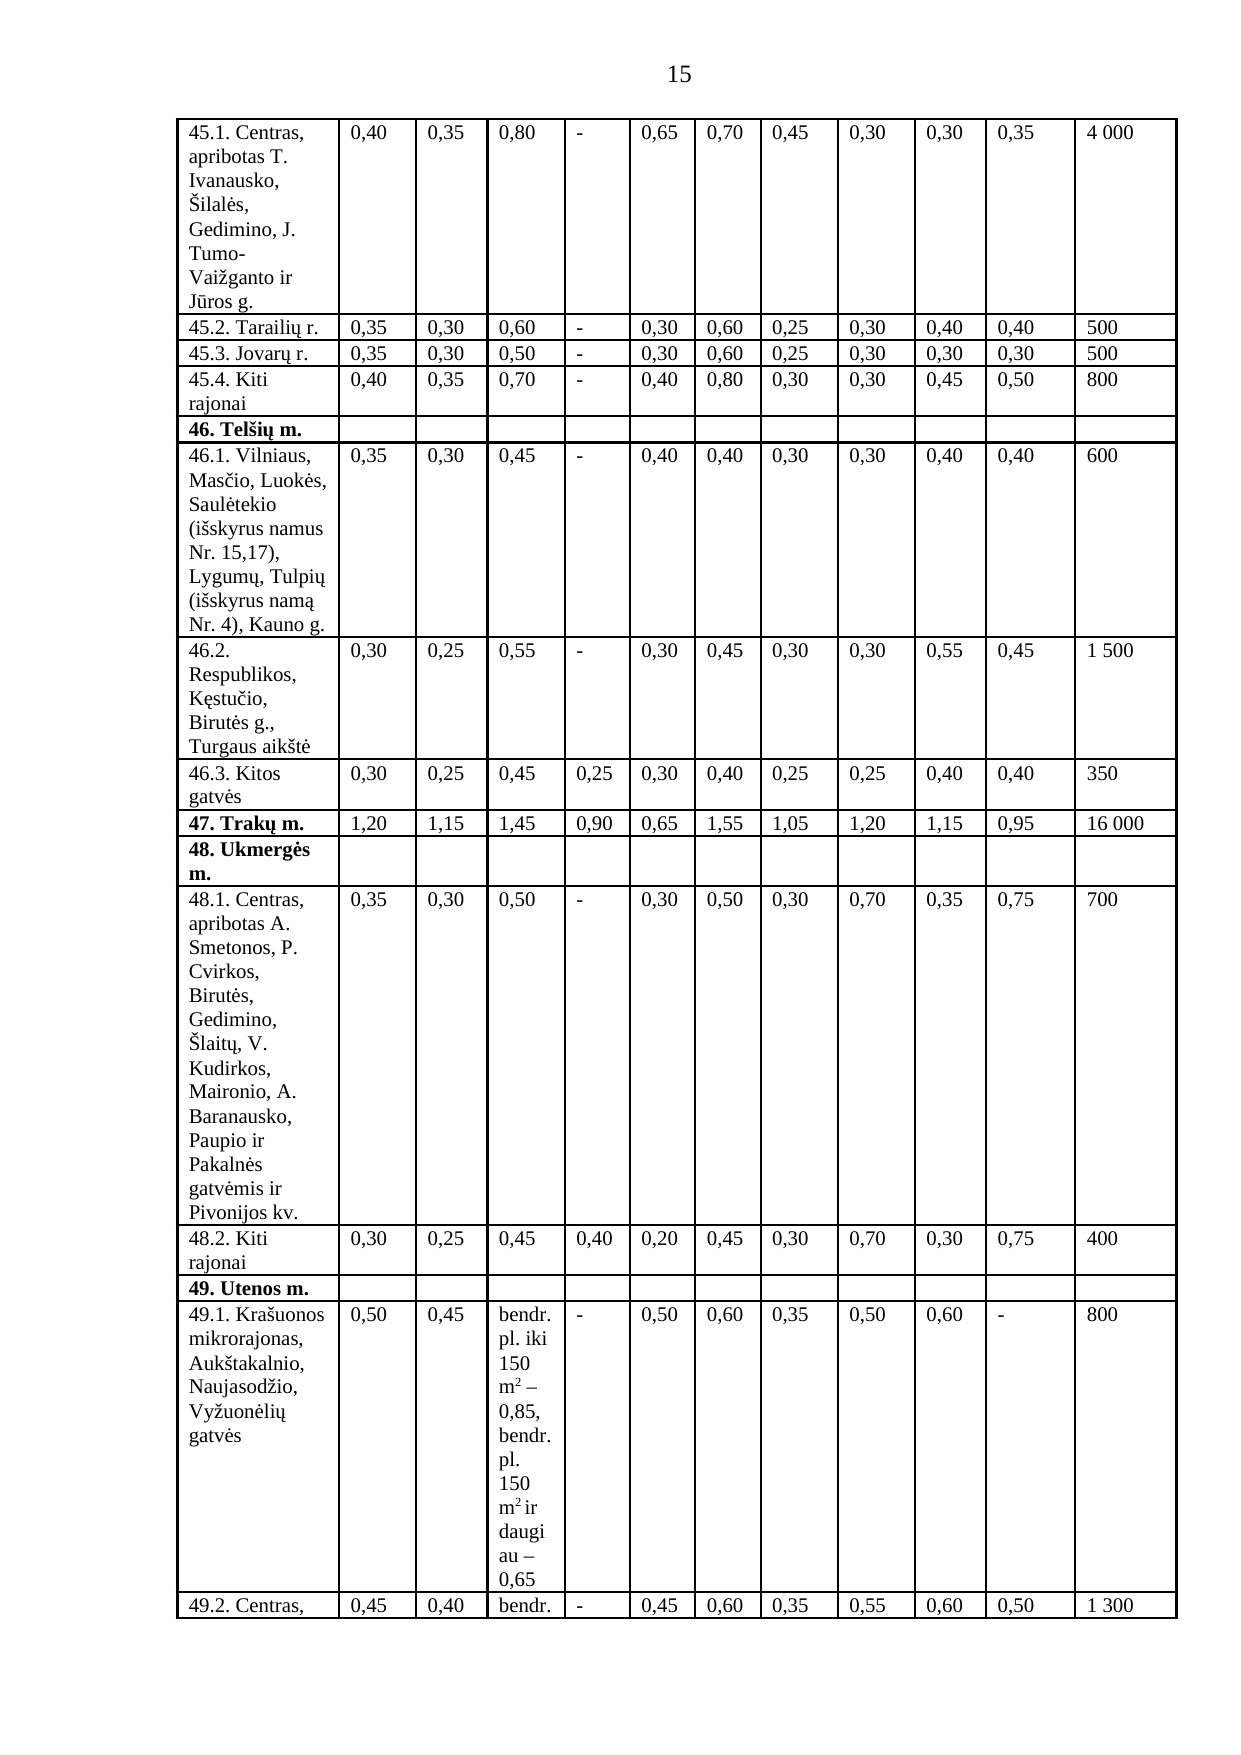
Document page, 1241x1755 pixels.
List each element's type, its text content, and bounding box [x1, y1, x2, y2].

table_cell 0,90 [566, 811, 629, 835]
table_cell [762, 417, 837, 441]
table_cell 0,30 [340, 760, 415, 808]
table_cell 0,30 [631, 315, 694, 339]
table_cell 0,70 [839, 1226, 914, 1274]
table_cell 0,40 [916, 444, 985, 636]
table_cell 0,70 [696, 120, 760, 313]
table_cell [489, 417, 564, 441]
table_cell 0,55 [916, 638, 985, 758]
table_cell 0,60 [916, 1302, 985, 1591]
table_cell [417, 837, 486, 885]
table_cell 1,15 [417, 811, 486, 835]
table_cell 0,40 [696, 760, 760, 808]
table_cell 1,45 [489, 811, 564, 835]
table_cell 0,30 [762, 638, 837, 758]
table_cell 0,40 [987, 444, 1074, 636]
table_cell 0,25 [417, 1226, 486, 1274]
table_cell [489, 1276, 564, 1300]
table_cell 800 [1076, 1302, 1175, 1591]
table_cell [489, 837, 564, 885]
table_cell 0,75 [987, 887, 1074, 1224]
table_cell [916, 1276, 985, 1300]
table_cell 0,30 [417, 444, 486, 636]
table_cell 0,35 [417, 120, 486, 313]
table_cell 350 [1076, 760, 1175, 808]
table_cell 0,70 [489, 367, 564, 415]
table_cell 1,20 [839, 811, 914, 835]
table_cell [987, 1276, 1074, 1300]
table_cell 0,30 [916, 120, 985, 313]
table_cell 0,40 [987, 315, 1074, 339]
table_cell 47. Trakų m. [179, 811, 338, 835]
table_cell 0,30 [340, 638, 415, 758]
table_cell 46.3. Kitos gatvės [179, 760, 338, 808]
table_cell 0,45 [340, 1593, 415, 1617]
table_cell [839, 837, 914, 885]
table_cell 0,65 [631, 811, 694, 835]
table_cell 1 300 [1076, 1593, 1175, 1617]
table_cell - [566, 444, 629, 636]
table_cell 16 000 [1076, 811, 1175, 835]
table_cell 0,40 [340, 120, 415, 313]
table_cell [916, 837, 985, 885]
table_cell - [566, 120, 629, 313]
table_cell [696, 417, 760, 441]
table_cell 500 [1076, 315, 1175, 339]
table_cell [340, 1276, 415, 1300]
table_cell 0,40 [566, 1226, 629, 1274]
table_cell 1,20 [340, 811, 415, 835]
table_cell 0,55 [839, 1593, 914, 1617]
table_cell 0,30 [340, 1226, 415, 1274]
table_cell 0,35 [340, 315, 415, 339]
table_cell [631, 417, 694, 441]
table_cell 0,35 [340, 341, 415, 365]
table_cell 0,75 [987, 1226, 1074, 1274]
table_cell 0,55 [489, 638, 564, 758]
table_cell 0,70 [839, 887, 914, 1224]
table_cell 800 [1076, 367, 1175, 415]
table_cell 0,60 [916, 1593, 985, 1617]
table_cell - [987, 1302, 1074, 1591]
table_cell 0,40 [916, 315, 985, 339]
table_cell [631, 1276, 694, 1300]
table_cell [987, 837, 1074, 885]
table_cell 0,30 [916, 1226, 985, 1274]
table_cell 0,50 [489, 887, 564, 1224]
table_cell 0,35 [340, 444, 415, 636]
table_cell 0,60 [696, 341, 760, 365]
table_cell 0,30 [916, 341, 985, 365]
table_cell [417, 417, 486, 441]
table_cell 4 000 [1076, 120, 1175, 313]
table_cell 0,40 [631, 367, 694, 415]
table_cell [631, 837, 694, 885]
table_cell 1,15 [916, 811, 985, 835]
table_cell - [566, 341, 629, 365]
table_cell 0,35 [916, 887, 985, 1224]
table_cell [839, 1276, 914, 1300]
table_cell [839, 417, 914, 441]
table_cell 45.3. Jovarų r. [179, 341, 338, 365]
table_cell 0,45 [489, 1226, 564, 1274]
table_cell 0,40 [340, 367, 415, 415]
table_cell 0,30 [839, 638, 914, 758]
table_cell 0,40 [417, 1593, 486, 1617]
table_cell 0,50 [489, 341, 564, 365]
table_cell 0,40 [916, 760, 985, 808]
table_cell 0,60 [696, 1593, 760, 1617]
table_cell 0,35 [340, 887, 415, 1224]
table_cell 0,45 [916, 367, 985, 415]
table_cell 0,25 [762, 341, 837, 365]
table_cell 0,45 [762, 120, 837, 313]
table_cell 0,35 [987, 120, 1074, 313]
table_cell 46.2. Respublikos, Kęstučio, Birutės g., Turgaus aikštė [179, 638, 338, 758]
table_cell - [566, 1593, 629, 1617]
table_cell 700 [1076, 887, 1175, 1224]
table_cell 0,30 [839, 341, 914, 365]
table_cell - [566, 638, 629, 758]
table_cell 49. Utenos m. [179, 1276, 338, 1300]
table_cell 0,45 [489, 444, 564, 636]
table_cell 0,50 [987, 367, 1074, 415]
table_cell [1076, 417, 1175, 441]
table_cell [340, 417, 415, 441]
table_cell 0,30 [417, 315, 486, 339]
table_cell 48.1. Centras, apribotas A. Smetonos, P. Cvirkos, Birutės, Gedimino, Šlaitų, V. Kudirkos, Maironio, A. Baranausko, Paupio ir Pakalnės gatvėmis ir Pivonijos kv. [179, 887, 338, 1224]
table_cell 0,30 [417, 887, 486, 1224]
table_cell [987, 417, 1074, 441]
table_cell 0,50 [631, 1302, 694, 1591]
table_cell 0,20 [631, 1226, 694, 1274]
table_cell 0,45 [489, 760, 564, 808]
table_cell [696, 837, 760, 885]
table_cell 45.1. Centras, apribotas T. Ivanausko, Šilalės, Gedimino, J. Tumo-Vaižganto ir Jūros g. [179, 120, 338, 313]
table_cell 0,65 [631, 120, 694, 313]
table_cell 0,30 [417, 341, 486, 365]
table_cell [696, 1276, 760, 1300]
table_cell [762, 837, 837, 885]
table_cell 0,30 [631, 760, 694, 808]
table_cell - [566, 315, 629, 339]
table_cell 0,60 [489, 315, 564, 339]
table_cell 0,30 [631, 638, 694, 758]
table_cell 0,30 [631, 341, 694, 365]
table_cell 0,40 [987, 760, 1074, 808]
table_cell 45.2. Tarailių r. [179, 315, 338, 339]
table_cell 0,50 [839, 1302, 914, 1591]
table_cell 0,25 [566, 760, 629, 808]
table_cell 0,35 [762, 1302, 837, 1591]
table_cell [340, 837, 415, 885]
table_cell 0,95 [987, 811, 1074, 835]
table_cell bendr. pl. iki 150 m2 – 0,85, bendr. pl. 150 m2 ir daugiau – 0,65 [489, 1302, 564, 1591]
table_cell 0,30 [839, 367, 914, 415]
table_cell 0,35 [417, 367, 486, 415]
table_cell 49.2. Centras, [179, 1593, 338, 1617]
table_cell - [566, 367, 629, 415]
table_cell 0,50 [340, 1302, 415, 1591]
table_cell - [566, 887, 629, 1224]
table_cell 0,50 [696, 887, 760, 1224]
table_cell bendr. [489, 1593, 564, 1617]
table_cell [566, 1276, 629, 1300]
table_cell 0,30 [762, 887, 837, 1224]
table_cell 0,30 [762, 444, 837, 636]
table_cell 0,30 [839, 120, 914, 313]
table_cell 600 [1076, 444, 1175, 636]
table_cell [762, 1276, 837, 1300]
table_cell 0,30 [839, 444, 914, 636]
table_cell [566, 837, 629, 885]
table_cell [417, 1276, 486, 1300]
table_cell 0,35 [762, 1593, 837, 1617]
table_cell 0,45 [987, 638, 1074, 758]
table_cell 0,45 [696, 1226, 760, 1274]
table_cell 0,45 [631, 1593, 694, 1617]
table_cell 0,45 [417, 1302, 486, 1591]
table_cell 0,30 [839, 315, 914, 339]
table_cell 0,80 [696, 367, 760, 415]
table_cell 0,40 [631, 444, 694, 636]
table_cell 46.1. Vilniaus, Masčio, Luokės, Saulėtekio (išskyrus namus Nr. 15,17), Lygumų, Tulpių (išskyrus namą Nr. 4), Kauno g. [179, 444, 338, 636]
table_cell 48. Ukmergės m. [179, 837, 338, 885]
table_cell 0,45 [696, 638, 760, 758]
table_cell 1,55 [696, 811, 760, 835]
table_cell 1,05 [762, 811, 837, 835]
table_cell 49.1. Krašuonos mikrorajonas, Aukštakalnio, Naujasodžio, Vyžuonėlių gatvės [179, 1302, 338, 1591]
table_cell 0,25 [762, 315, 837, 339]
table_cell 0,60 [696, 1302, 760, 1591]
table_cell 0,25 [762, 760, 837, 808]
table_cell 46. Telšių m. [179, 417, 338, 441]
table_cell 0,50 [987, 1593, 1074, 1617]
table_cell [1076, 1276, 1175, 1300]
table_cell 400 [1076, 1226, 1175, 1274]
table_cell 1 500 [1076, 638, 1175, 758]
table_cell 0,25 [417, 638, 486, 758]
table_cell 0,30 [987, 341, 1074, 365]
table_cell [1076, 837, 1175, 885]
table_cell 0,25 [417, 760, 486, 808]
table_cell 48.2. Kiti rajonai [179, 1226, 338, 1274]
table_cell - [566, 1302, 629, 1591]
table_cell 0,80 [489, 120, 564, 313]
table_cell 500 [1076, 341, 1175, 365]
table_cell 0,30 [762, 367, 837, 415]
table_cell 45.4. Kiti rajonai [179, 367, 338, 415]
table_cell 0,40 [696, 444, 760, 636]
table_cell 0,30 [631, 887, 694, 1224]
table_cell [916, 417, 985, 441]
table_cell 0,25 [839, 760, 914, 808]
table_cell [566, 417, 629, 441]
table_cell 0,30 [762, 1226, 837, 1274]
table_cell 0,60 [696, 315, 760, 339]
